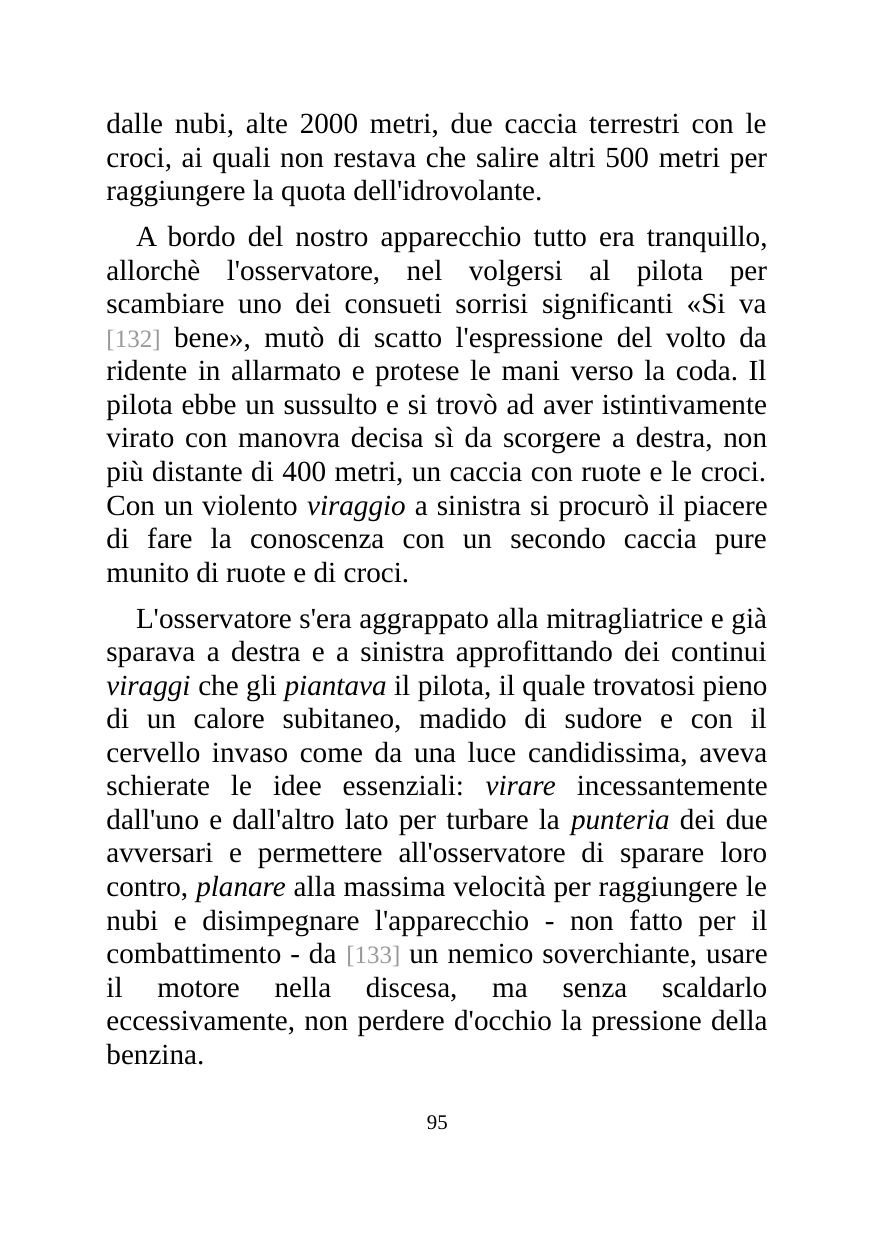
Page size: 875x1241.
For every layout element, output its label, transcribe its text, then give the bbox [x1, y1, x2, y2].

text A bordo del nostro apparecchio tutto era tranquillo, allorchè l'osservatore, nel volgersi al pilota per scambiare uno dei consueti sorrisi significanti «Si va [132] bene», mutò di scatto l'espressione del volto da ridente in allarmato e protese le mani verso la coda. Il pilota ebbe un sussulto e si trovò ad aver istintivamente virato con manovra decisa sì da scorgere a destra, non più distante di 400 metri, un caccia con ruote e le croci. Con un violento viraggio a sinistra si procurò il piacere di fare la conoscenza con un secondo caccia pure munito di ruote e di croci. [106, 219, 768, 588]
text dalle nubi, alte 2000 metri, due caccia terrestri con le croci, ai quali non restava che salire altri 500 metri per raggiungere la quota dell'idrovolante. [106, 106, 768, 207]
text L'osservatore s'era aggrappato alla mitragliatrice e già sparava a destra e a sinistra approfittando dei continui viraggi che gli piantava il pilota, il quale trovatosi pieno di un calore subitaneo, madido di sudore e con il cervello invaso come da una luce candidissima, aveva schierate le idee essenziali: virare incessantemente dall'uno e dall'altro lato per turbare la punteria dei due avversari e permettere all'osservatore di sparare loro contro, planare alla massima velocità per raggiungere le nubi e disimpegnare l'apparecchio - non fatto per il combattimento - da [133] un nemico soverchiante, usare il motore nella discesa, ma senza scaldarlo eccessivamente, non perdere d'occhio la pressione della benzina. [106, 601, 768, 1070]
